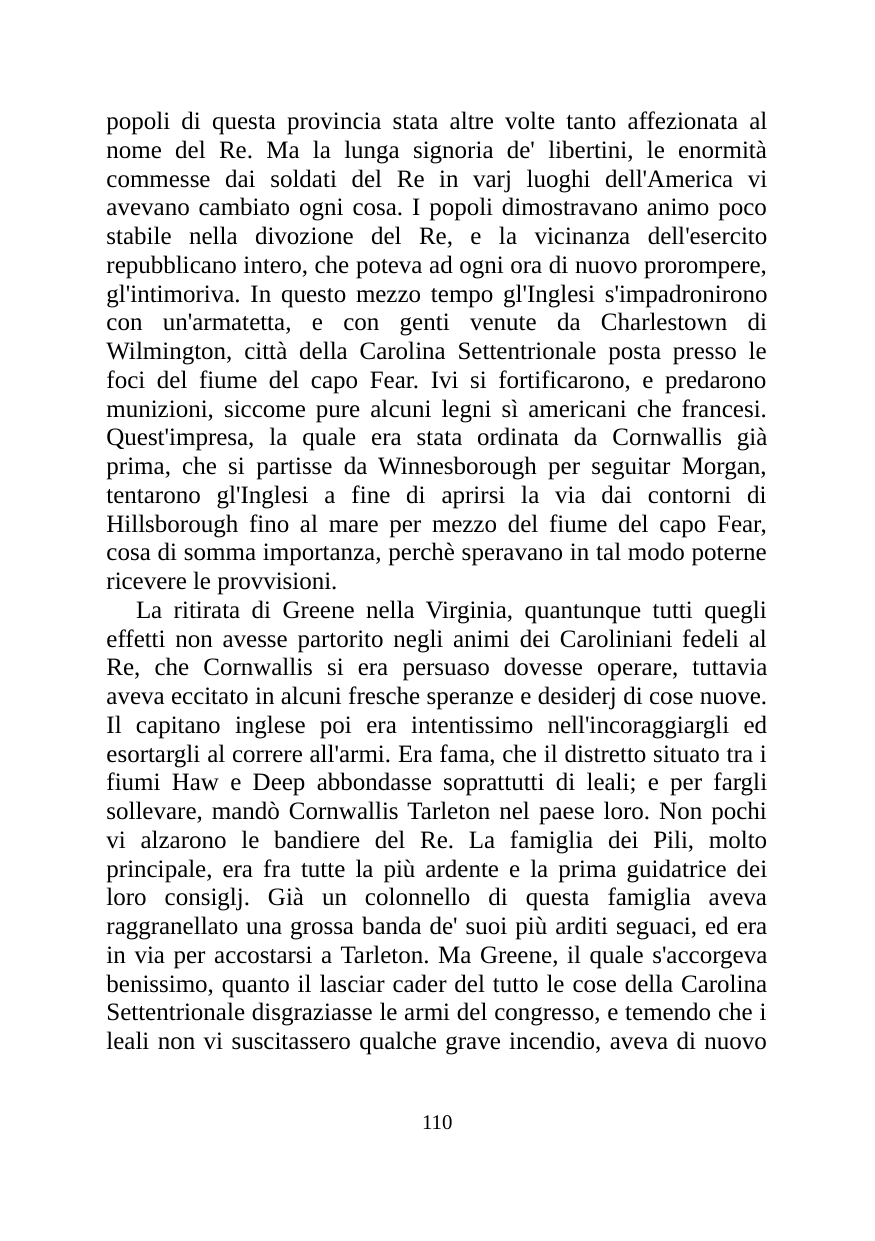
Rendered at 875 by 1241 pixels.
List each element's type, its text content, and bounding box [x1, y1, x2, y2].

text La ritirata di Greene nella Virginia, quantunque tutti quegli effetti non avesse partorito negli animi dei Caroliniani fedeli al Re, che Cornwallis si era persuaso dovesse operare, tuttavia aveva eccitato in alcuni fresche speranze e desiderj di cose nuove. Il capitano inglese poi era intentissimo nell'incoraggiargli ed esortargli al correre all'armi. Era fama, che il distretto situato tra i fiumi Haw e Deep abbondasse soprattutti di leali; e per fargli sollevare, mandò Cornwallis Tarleton nel paese loro. Non pochi vi alzarono le bandiere del Re. La famiglia dei Pili, molto principale, era fra tutte la più ardente e la prima guidatrice dei loro consiglj. Già un colonnello di questa famiglia aveva raggranellato una grossa banda de' suoi più arditi seguaci, ed era in via per accostarsi a Tarleton. Ma Greene, il quale s'accorgeva benissimo, quanto il lasciar cader del tutto le cose della Carolina Settentrionale disgraziasse le armi del congresso, e temendo che i leali non vi suscitassero qualche grave incendio, aveva di nuovo [106, 595, 768, 1055]
text popoli di questa provincia stata altre volte tanto affezionata al nome del Re. Ma la lunga signoria de' libertini, le enormità commesse dai soldati del Re in varj luoghi dell'America vi avevano cambiato ogni cosa. I popoli dimostravano animo poco stabile nella divozione del Re, e la vicinanza dell'esercito repubblicano intero, che poteva ad ogni ora di nuovo prorompere, gl'intimoriva. In questo mezzo tempo gl'Inglesi s'impadronirono con un'armatetta, e con genti venute da Charlestown di Wilmington, città della Carolina Settentrionale posta presso le foci del fiume del capo Fear. Ivi si fortificarono, e predarono munizioni, siccome pure alcuni legni sì americani che francesi. Quest'impresa, la quale era stata ordinata da Cornwallis già prima, che si partisse da Winnesborough per seguitar Morgan, tentarono gl'Inglesi a fine di aprirsi la via dai contorni di Hillsborough fino al mare per mezzo del fiume del capo Fear, cosa di somma importanza, perchè speravano in tal modo poterne ricevere le provvisioni. [106, 106, 768, 595]
